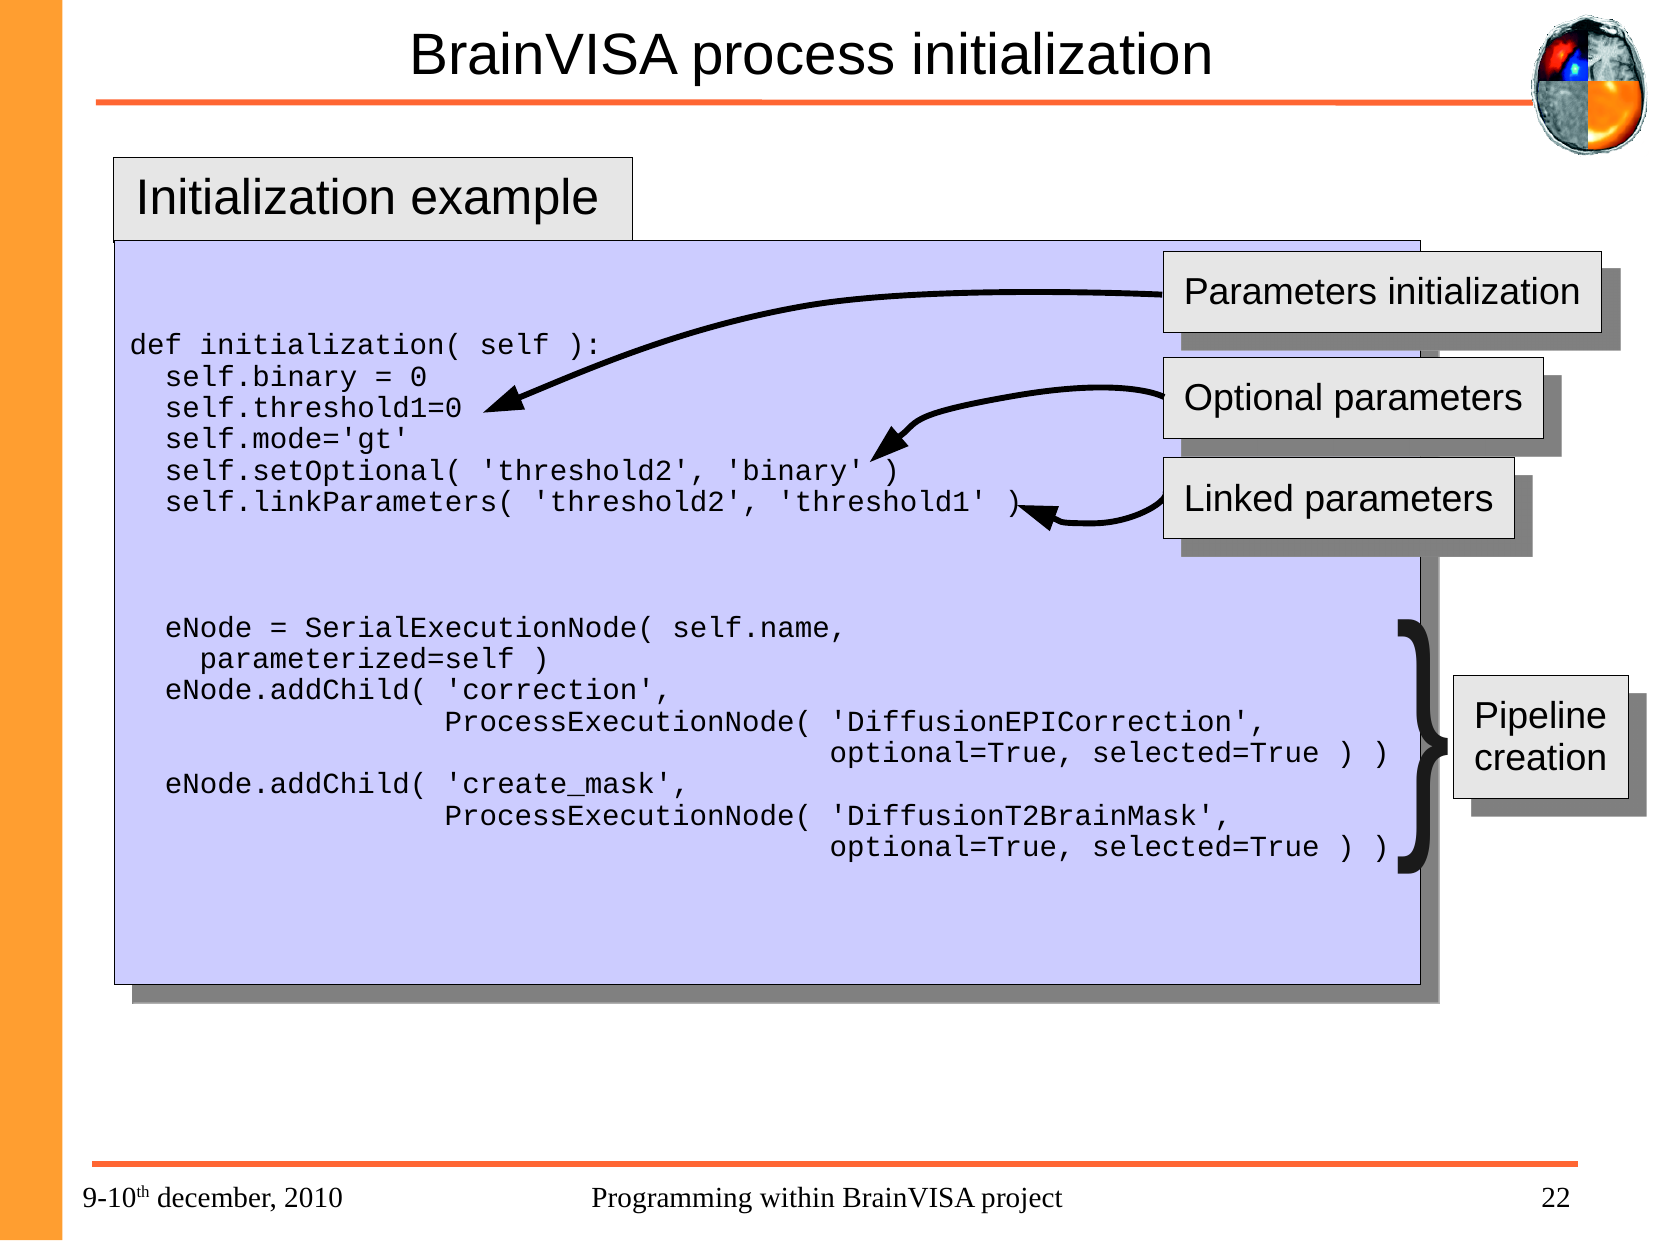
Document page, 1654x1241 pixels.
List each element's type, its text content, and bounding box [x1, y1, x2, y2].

picture [1530, 14, 1649, 157]
picture [1381, 557, 1469, 891]
text_box [113, 157, 633, 243]
text_box Initialization example [120, 161, 618, 233]
title BrainVISA process initialization [88, 21, 1536, 87]
text_box def initialization( self ): self.binary = 0 self.threshold1=0 self.mode='gt' self.setOptional( 'threshold2', 'binary' ) self.linkParameters( 'threshold2', 'threshold1' ) eNode = SerialExecutionNode( self.name, parameterized=self ) eNode.addChild( 'correction', ProcessExecutionNode( 'DiffusionEPICorrection', optional=True, selected=True ) ) eNode.addChild( 'create_mask', ProcessExecutionNode( 'DiffusionT2BrainMask', optional=True, selected=True ) ) [114, 240, 1421, 985]
text_box Parameters initialization [1163, 251, 1602, 333]
text_box Linked parameters [1163, 457, 1515, 539]
text_box Optional parameters [1163, 357, 1544, 439]
text_box Pipeline creation [1453, 675, 1629, 799]
